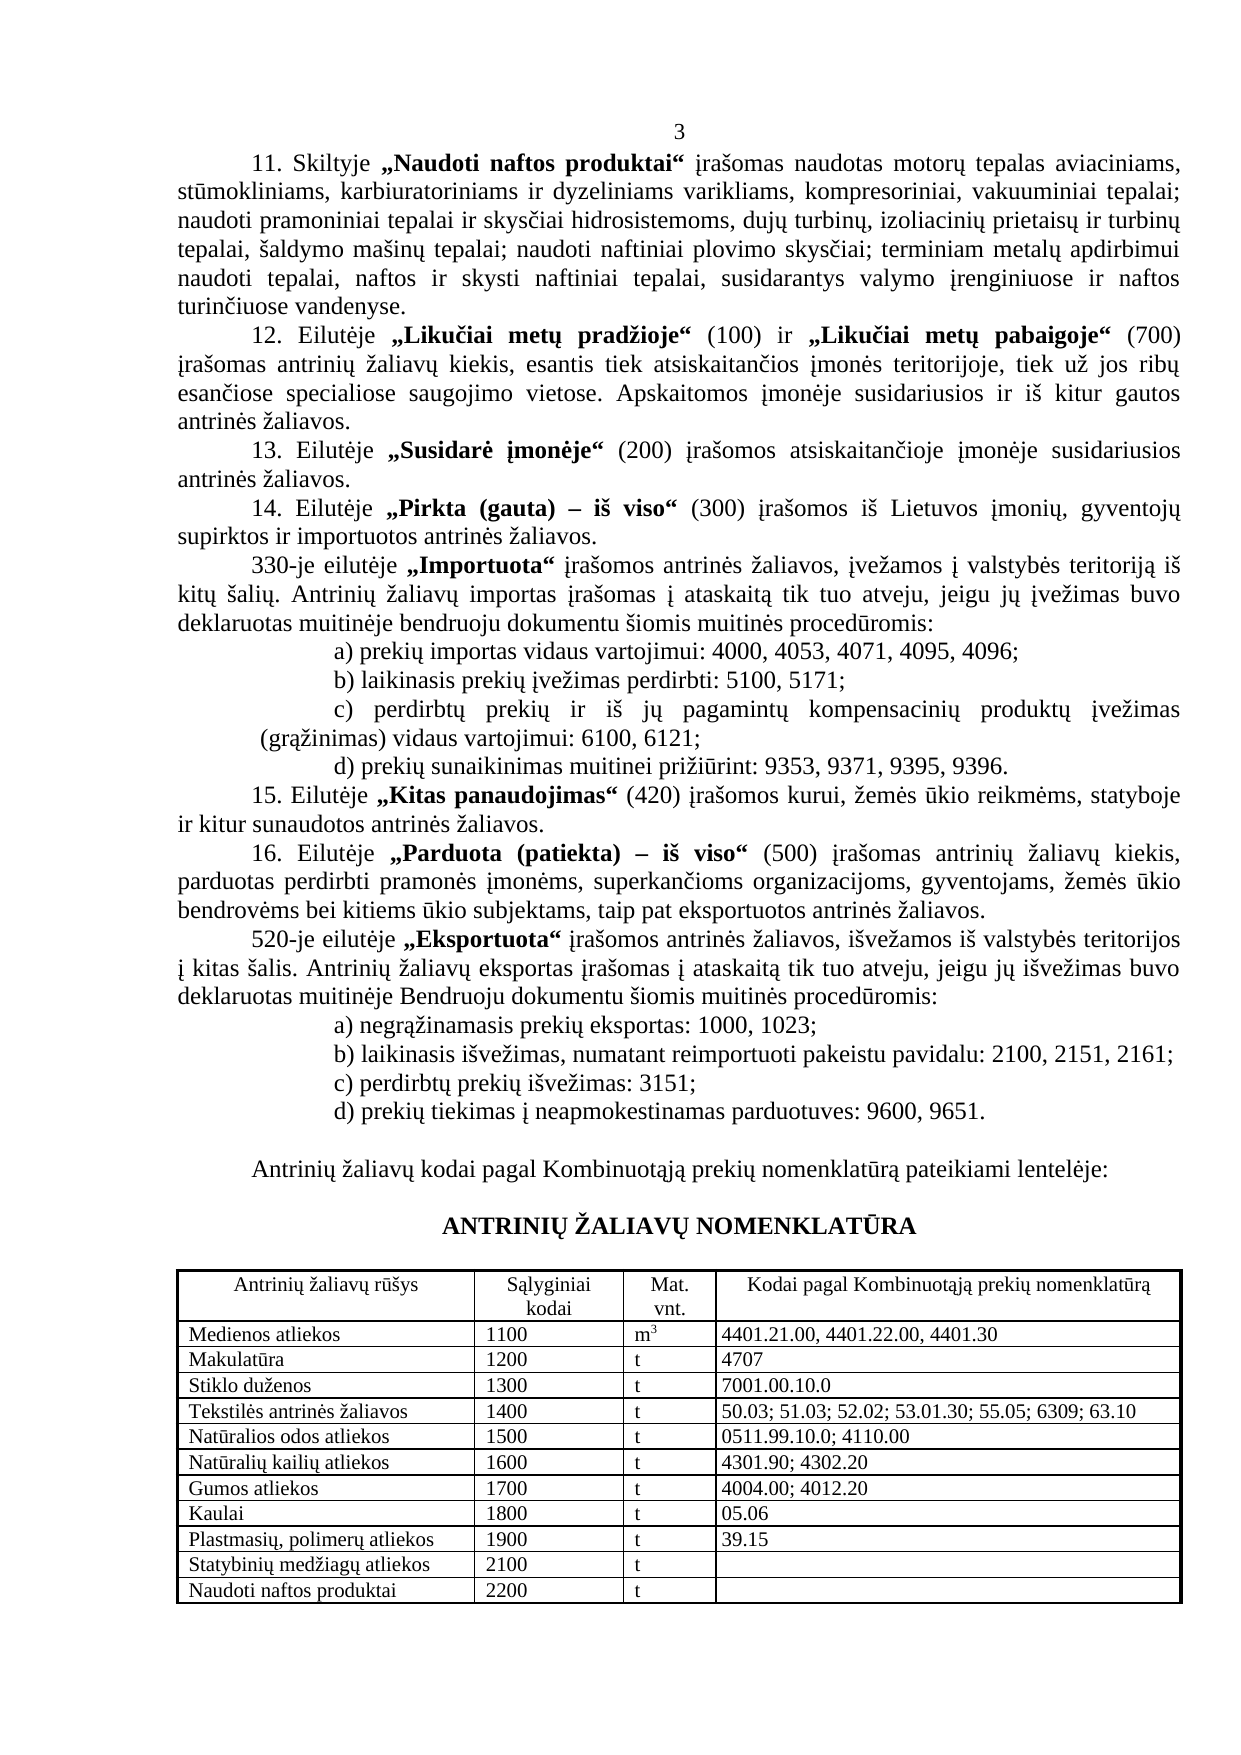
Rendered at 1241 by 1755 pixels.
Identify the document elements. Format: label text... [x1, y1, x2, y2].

table_cell t [624, 1501, 715, 1525]
table_cell 1600 [475, 1450, 623, 1474]
table_cell Stiklo duženos [179, 1373, 474, 1397]
table_cell 1200 [475, 1347, 623, 1371]
table_cell 2200 [475, 1578, 623, 1602]
table_cell tekstilės antrinės žaliavos [179, 1399, 474, 1423]
table_cell Natūralių kailių atliekos [179, 1450, 474, 1474]
text 520-je eilutėje „Eksportuota“ įrašomos antrinės žaliavos, išvežamos iš valstybės teritorijos į kitas šalis. Antrinių žaliavų eksportas įrašomas į ataskaitą tik tuo atveju, jeigu jų išvežimas buvo deklaruotas muitinėje Bendruoju dokumentu šiomis muitinės procedūromis: [177, 924, 1181, 1010]
table_cell t [624, 1373, 715, 1397]
text 16. Eilutėje „Parduota (patiekta) – iš viso“ (500) įrašomas antrinių žaliavų kiekis, parduotas perdirbti pramonės įmonėms, superkančioms organizacijoms, gyventojams, žemės ūkio bendrovėms bei kitiems ūkio subjektams, taip pat eksportuotos antrinės žaliavos. [177, 838, 1181, 924]
table_cell 1500 [475, 1424, 623, 1448]
text 11. Skiltyje „Naudoti naftos produktai“ įrašomas naudotas motorų tepalas aviaciniams, stūmokliniams, karbiuratoriniams ir dyzeliniams varikliams, kompresoriniai, vakuuminiai tepalai; naudoti pramoniniai tepalai ir skysčiai hidrosistemoms, dujų turbinų, izoliacinių prietaisų ir turbinų tepalai, šaldymo mašinų tepalai; naudoti naftiniai plovimo skysčiai; terminiam metalų apdirbimui naudoti tepalai, naftos ir skysti naftiniai tepalai, susidarantys valymo įrenginiuose ir naftos turinčiuose vandenyse. [177, 148, 1181, 320]
text 13. Eilutėje „Susidarė įmonėje“ (200) įrašomos atsiskaitančioje įmonėje susidariusios antrinės žaliavos. [177, 435, 1181, 493]
table_cell Makulatūra [179, 1347, 474, 1371]
text 14. Eilutėje „Pirkta (gauta) – iš viso“ (300) įrašomos iš Lietuvos įmonių, gyventojų supirktos ir importuotos antrinės žaliavos. [177, 493, 1181, 550]
text b) laikinasis prekių įvežimas perdirbti: 5100, 5171; [260, 665, 1181, 694]
table_cell m3 [624, 1322, 715, 1346]
table_cell t [624, 1399, 715, 1423]
table_cell [717, 1552, 1179, 1576]
table_header Sąlyginiai kodai [475, 1272, 623, 1320]
table_cell Medienos atliekos [179, 1322, 474, 1346]
text b) laikinasis išvežimas, numatant reimportuoti pakeistu pavidalu: 2100, 2151, 2161; [260, 1039, 1181, 1068]
table_cell Naudoti naftos produktai [179, 1578, 474, 1602]
table_cell 50.03; 51.03; 52.02; 53.01.30; 55.05; 6309; 63.10 [717, 1399, 1179, 1423]
table_cell 4301.90; 4302.20 [717, 1450, 1179, 1474]
text a) negrąžinamasis prekių eksportas: 1000, 1023; [260, 1010, 1181, 1039]
text d) prekių tiekimas į neapmokestinamas parduotuves: 9600, 9651. [260, 1096, 1181, 1125]
table_cell 1900 [475, 1527, 623, 1551]
table_cell t [624, 1424, 715, 1448]
table_cell t [624, 1552, 715, 1576]
table_cell 05.06 [717, 1501, 1179, 1525]
table_cell 1400 [475, 1399, 623, 1423]
text c) perdirbtų prekių išvežimas: 3151; [260, 1068, 1181, 1096]
table_cell 0511.99.10.0; 4110.00 [717, 1424, 1179, 1448]
table_cell 39.15 [717, 1527, 1179, 1551]
table_header mat. vnt. [624, 1272, 715, 1320]
text Antrinių žaliavų kodai pagal Kombinuotąją prekių nomenklatūrą pateikiami lentelėje: [177, 1154, 1181, 1183]
table_cell 7001.00.10.0 [717, 1373, 1179, 1397]
table_cell t [624, 1450, 715, 1474]
table_cell t [624, 1527, 715, 1551]
table_cell t [624, 1347, 715, 1371]
table_cell 1100 [475, 1322, 623, 1346]
text 15. Eilutėje „Kitas panaudojimas“ (420) įrašomos kurui, žemės ūkio reikmėms, statyboje ir kitur sunaudotos antrinės žaliavos. [177, 780, 1181, 838]
text c) perdirbtų prekių ir iš jų pagamintų kompensacinių produktų įvežimas (grąžinimas) vidaus vartojimui: 6100, 6121; [260, 694, 1181, 751]
table_cell Kaulai [179, 1501, 474, 1525]
table_cell 1700 [475, 1476, 623, 1499]
text 330-je eilutėje „Importuota“ įrašomos antrinės žaliavos, įvežamos į valstybės teritoriją iš kitų šalių. Antrinių žaliavų importas įrašomas į ataskaitą tik tuo atveju, jeigu jų įvežimas buvo deklaruotas muitinėje bendruoju dokumentu šiomis muitinės procedūromis: [177, 550, 1181, 636]
table_cell 4401.21.00, 4401.22.00, 4401.30 [717, 1322, 1179, 1346]
text AntriniŲ ŽaliavŲ nomenklatŪra [177, 1211, 1181, 1240]
table_cell Gumos atliekos [179, 1476, 474, 1499]
table_cell [717, 1578, 1179, 1602]
table_header Kodai pagal Kombinuotąją prekių nomenklatūrą [717, 1272, 1179, 1320]
text a) prekių importas vidaus vartojimui: 4000, 4053, 4071, 4095, 4096; [260, 636, 1181, 665]
table_cell 4707 [717, 1347, 1179, 1371]
table_cell Plastmasių, polimerų atliekos [179, 1527, 474, 1551]
text d) prekių sunaikinimas muitinei prižiūrint: 9353, 9371, 9395, 9396. [260, 751, 1181, 780]
table_cell 1800 [475, 1501, 623, 1525]
table_cell t [624, 1476, 715, 1499]
table_cell t [624, 1578, 715, 1602]
table_cell 2100 [475, 1552, 623, 1576]
table_cell 1300 [475, 1373, 623, 1397]
table_cell Natūralios odos atliekos [179, 1424, 474, 1448]
table_cell Statybinių medžiagų atliekos [179, 1552, 474, 1576]
text 12. Eilutėje „Likučiai metų pradžioje“ (100) ir „Likučiai metų pabaigoje“ (700) įrašomas antrinių žaliavų kiekis, esantis tiek atsiskaitančios įmonės teritorijoje, tiek už jos ribų esančiose specialiose saugojimo vietose. Apskaitomos įmonėje susidariusios ir iš kitur gautos antrinės žaliavos. [177, 320, 1181, 435]
table_header Antrinių žaliavų rūšys [179, 1272, 474, 1320]
table_cell 4004.00; 4012.20 [717, 1476, 1179, 1499]
